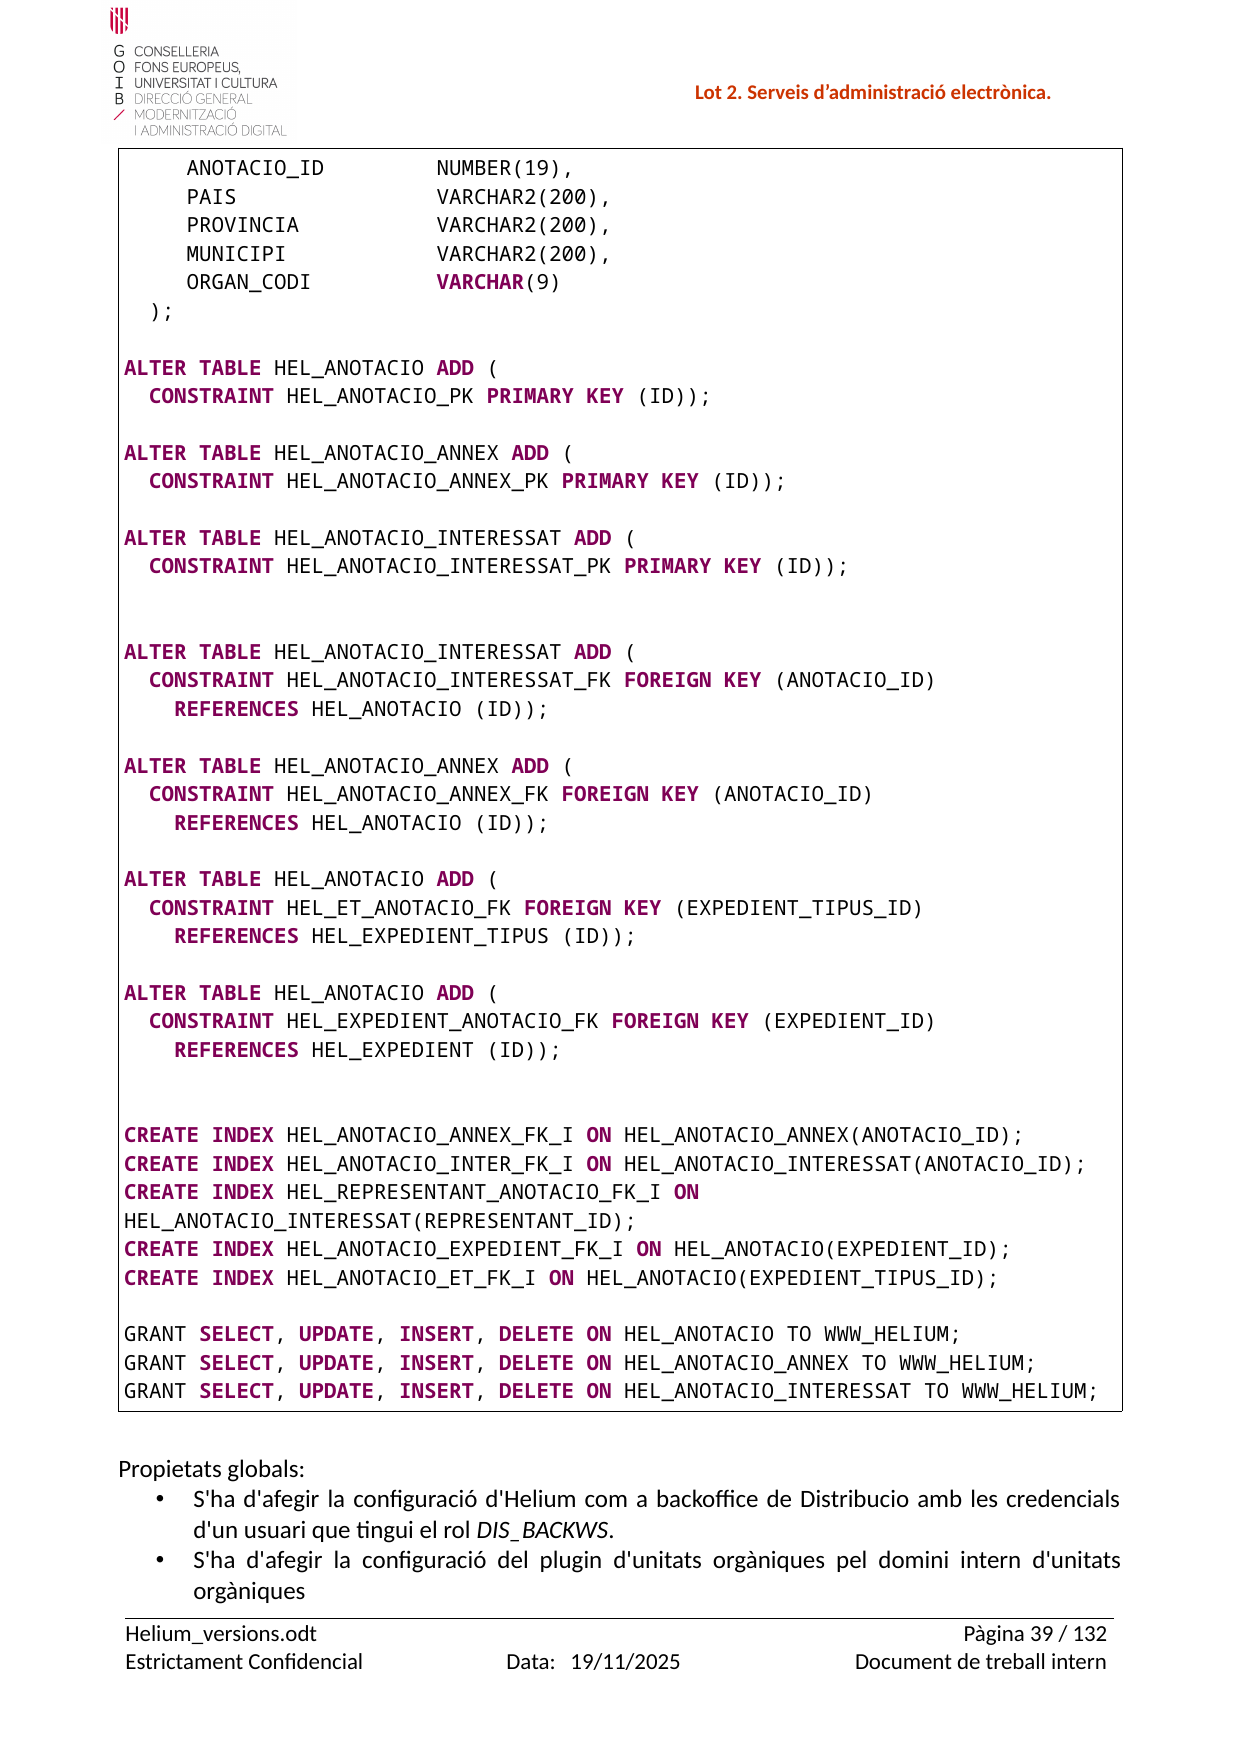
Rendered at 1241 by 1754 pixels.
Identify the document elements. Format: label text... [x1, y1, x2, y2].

list S'ha d'afegir la configuració d'Helium com a backoffice de Distribucio amb les credencials d'un usuari que tingui el rol DIS_BACKWS. [156, 1483, 1122, 1544]
picture [100, 0, 297, 144]
table_header ANOTACIO_ID NUMBER(19), PAIS VARCHAR2(200), PROVINCIA VARCHAR2(200), MUNICIPI VARCHAR2(200), ORGAN_CODI VARCHAR(9) ); ALTER TABLE HEL_ANOTACIO ADD ( CONSTRAINT HEL_ANOTACIO_PK PRIMARY KEY (ID)); ALTER TABLE HEL_ANOTACIO_ANNEX ADD ( CONSTRAINT HEL_ANOTACIO_ANNEX_PK PRIMARY KEY (ID)); ALTER TABLE HEL_ANOTACIO_INTERESSAT ADD ( CONSTRAINT HEL_ANOTACIO_INTERESSAT_PK PRIMARY KEY (ID)); ALTER TABLE HEL_ANOTACIO_INTERESSAT ADD ( CONSTRAINT HEL_ANOTACIO_INTERESSAT_FK FOREIGN KEY (ANOTACIO_ID) REFERENCES HEL_ANOTACIO (ID)); ALTER TABLE HEL_ANOTACIO_ANNEX ADD ( CONSTRAINT HEL_ANOTACIO_ANNEX_FK FOREIGN KEY (ANOTACIO_ID) REFERENCES HEL_ANOTACIO (ID)); ALTER TABLE HEL_ANOTACIO ADD ( CONSTRAINT HEL_ET_ANOTACIO_FK FOREIGN KEY (EXPEDIENT_TIPUS_ID) REFERENCES HEL_EXPEDIENT_TIPUS (ID)); ALTER TABLE HEL_ANOTACIO ADD ( CONSTRAINT HEL_EXPEDIENT_ANOTACIO_FK FOREIGN KEY (EXPEDIENT_ID) REFERENCES HEL_EXPEDIENT (ID)); CREATE INDEX HEL_ANOTACIO_ANNEX_FK_I ON HEL_ANOTACIO_ANNEX(ANOTACIO_ID); CREATE INDEX HEL_ANOTACIO_INTER_FK_I ON HEL_ANOTACIO_INTERESSAT(ANOTACIO_ID); CREATE INDEX HEL_REPRESENTANT_ANOTACIO_FK_I ON HEL_ANOTACIO_INTERESSAT(REPRESENTANT_ID); CREATE INDEX HEL_ANOTACIO_EXPEDIENT_FK_I ON HEL_ANOTACIO(EXPEDIENT_ID); CREATE INDEX HEL_ANOTACIO_ET_FK_I ON HEL_ANOTACIO(EXPEDIENT_TIPUS_ID); GRANT SELECT, UPDATE, INSERT, DELETE ON HEL_ANOTACIO TO WWW_HELIUM; GRANT SELECT, UPDATE, INSERT, DELETE ON HEL_ANOTACIO_ANNEX TO WWW_HELIUM; GRANT SELECT, UPDATE, INSERT, DELETE ON HEL_ANOTACIO_INTERESSAT TO WWW_HELIUM; [119, 149, 1122, 1411]
text Propietats globals: [118, 1453, 1122, 1483]
list S'ha d'afegir la configuració del plugin d'unitats orgàniques pel domini intern d'unitats orgàniques [156, 1544, 1122, 1606]
